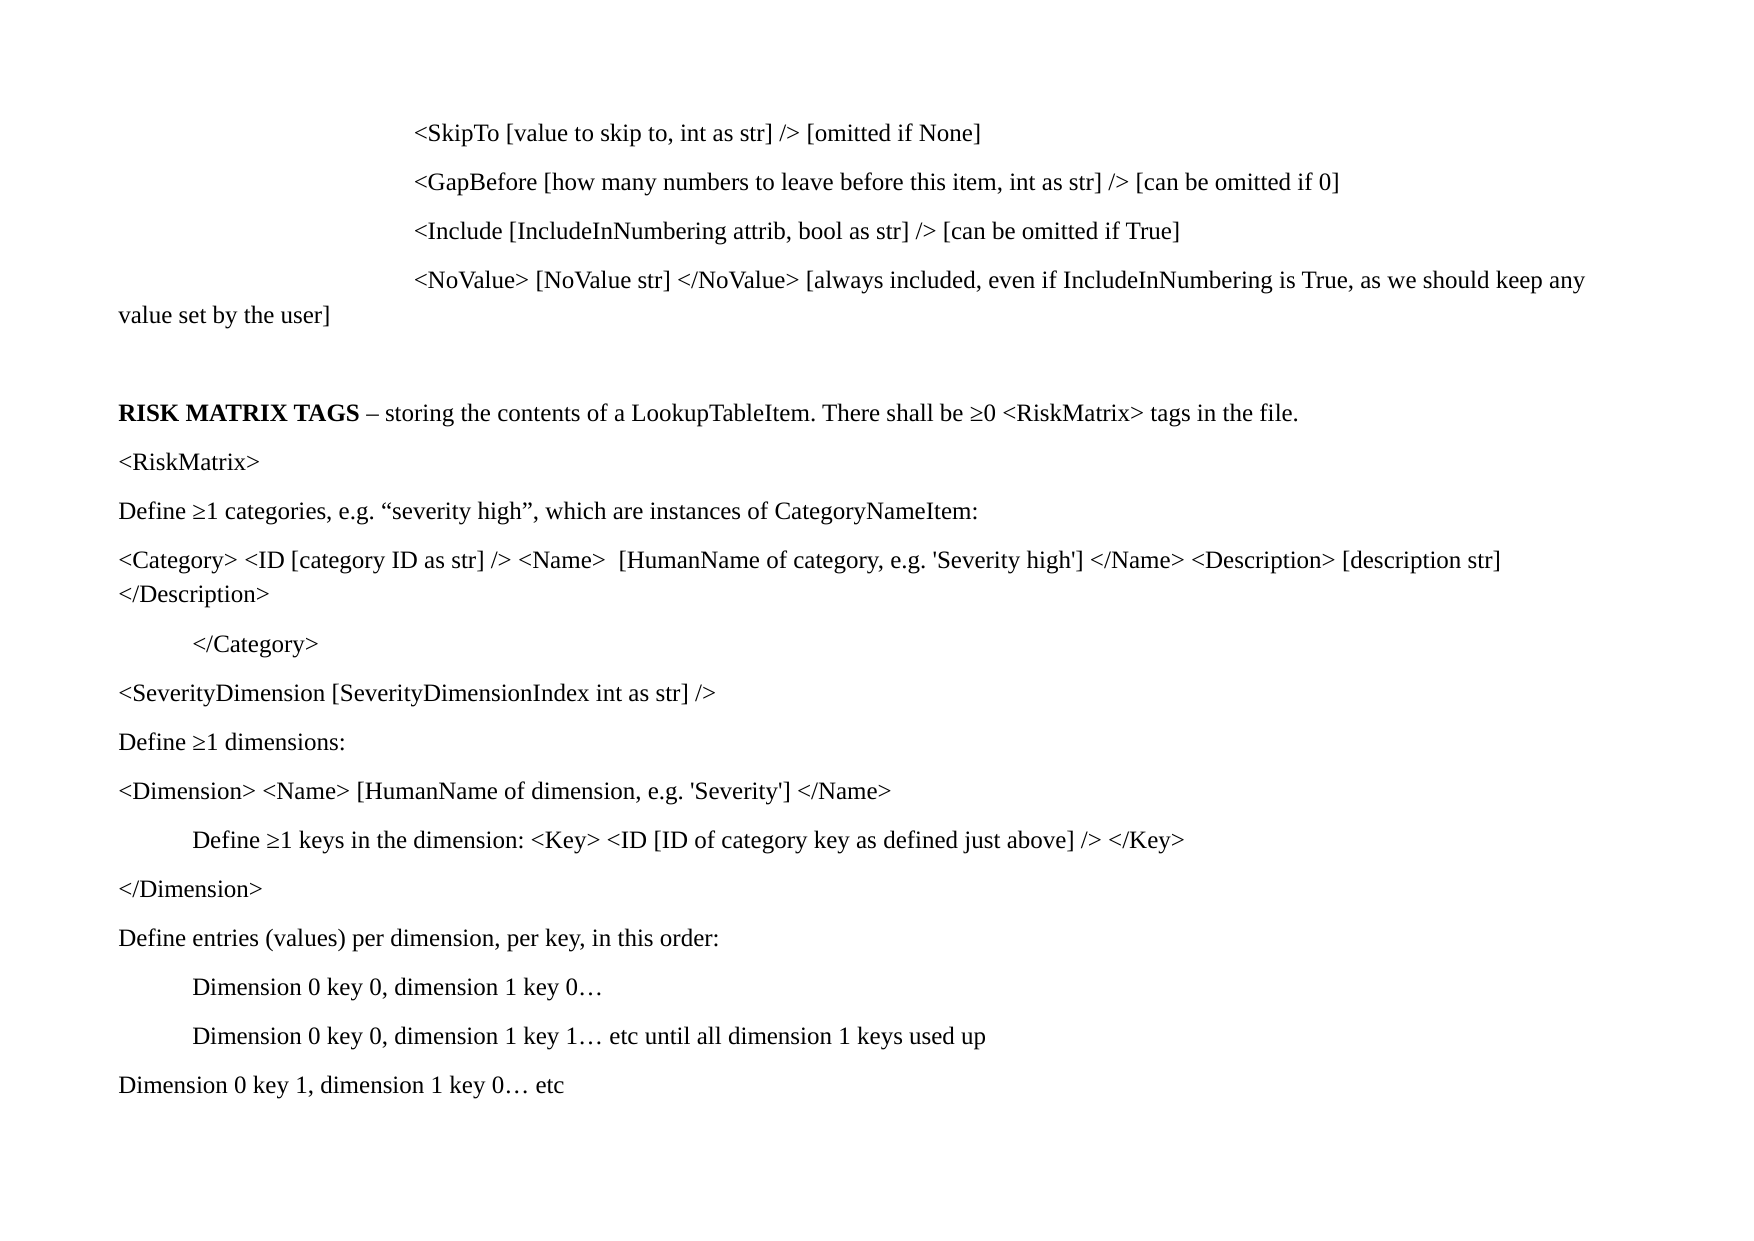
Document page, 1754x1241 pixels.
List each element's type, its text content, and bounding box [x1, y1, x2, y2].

text Define ≥1 keys in the dimension: <Key> <ID [ID of category key as defined just above] /> </Key> [118, 825, 1636, 854]
text <Include [IncludeInNumbering attrib, bool as str] /> [can be omitted if True] [118, 216, 1636, 245]
text <GapBefore [how many numbers to leave before this item, int as str] /> [can be omitted if 0] [118, 167, 1636, 196]
text </Dimension> [118, 874, 1636, 903]
text <Category> <ID [category ID as str] /> <Name> [HumanName of category, e.g. 'Severity high'] </Name> <Description> [description str] </Description> [118, 545, 1636, 608]
text RISK MATRIX TAGS – storing the contents of a LookupTableItem. There shall be ≥0 <RiskMatrix> tags in the file. [118, 398, 1636, 427]
text Dimension 0 key 0, dimension 1 key 1… etc until all dimension 1 keys used up [118, 1021, 1636, 1050]
text Define entries (values) per dimension, per key, in this order: [118, 923, 1636, 952]
text Dimension 0 key 1, dimension 1 key 0… etc [118, 1070, 1636, 1099]
text <SkipTo [value to skip to, int as str] /> [omitted if None] [118, 118, 1636, 147]
text </Category> [118, 629, 1636, 657]
text Dimension 0 key 0, dimension 1 key 0… [118, 972, 1636, 1001]
text <Dimension> <Name> [HumanName of dimension, e.g. 'Severity'] </Name> [118, 776, 1636, 804]
text <SeverityDimension [SeverityDimensionIndex int as str] /> [118, 678, 1636, 706]
text <NoValue> [NoValue str] </NoValue> [always included, even if IncludeInNumbering is True, as we should keep any value set by the user] [118, 265, 1636, 328]
text <RiskMatrix> [118, 447, 1636, 476]
text Define ≥1 dimensions: [118, 727, 1636, 756]
text Define ≥1 categories, e.g. “severity high”, which are instances of CategoryNameItem: [118, 496, 1636, 525]
